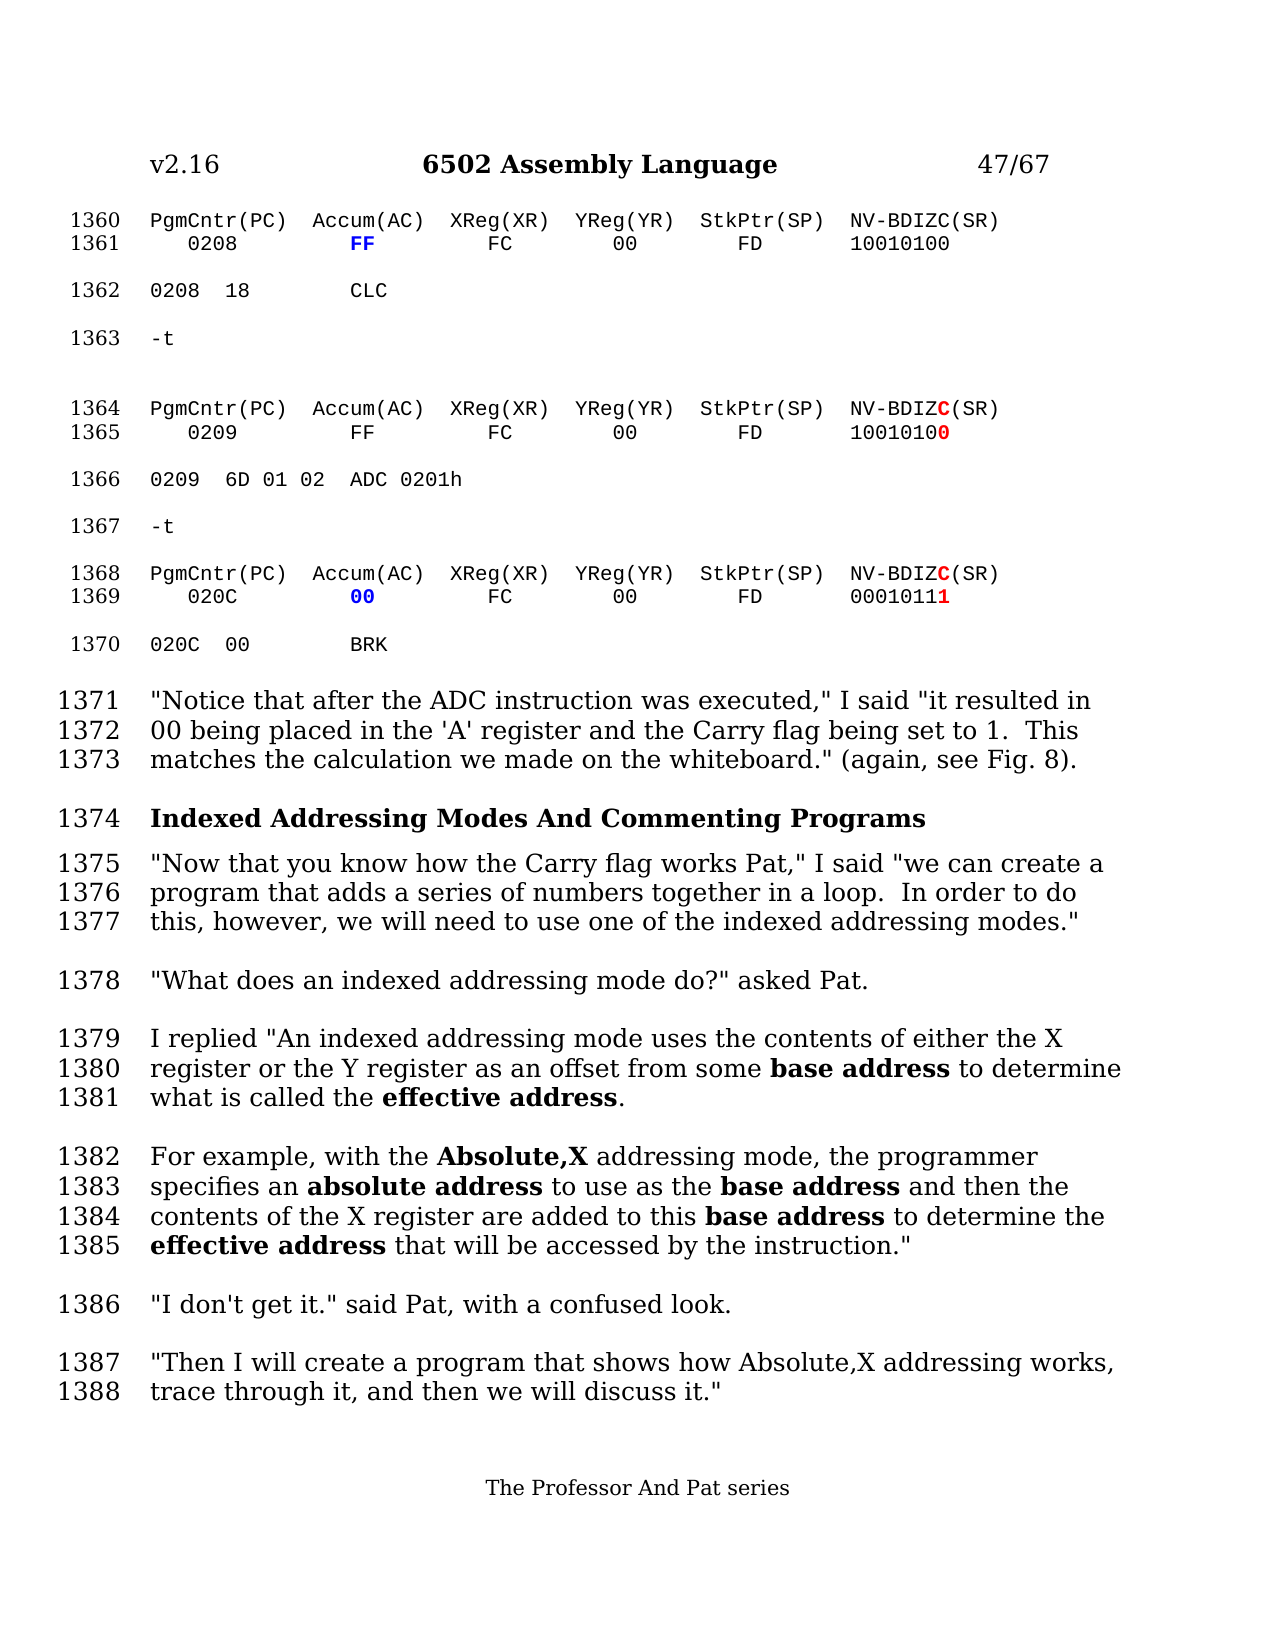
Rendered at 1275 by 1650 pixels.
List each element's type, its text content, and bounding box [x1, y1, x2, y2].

text "Notice that after the ADC instruction was executed," I said "it resulted in 00 being placed in the 'A' register and the Carry flag being set to 1. This matches the calculation we made on the whiteboard." (again, see Fig. 8). [150, 687, 1125, 774]
text "What does an indexed addressing mode do?" asked Pat. [150, 966, 1125, 995]
text "Then I will create a program that shows how Absolute,X addressing works, trace through it, and then we will discuss it." [150, 1348, 1125, 1407]
text PgmCntr(PC) Accum(AC) XReg(XR) YReg(YR) StkPtr(SP) NV-BDIZC(SR) [150, 563, 1125, 587]
text 0208 FF FC 00 FD 10010100 [150, 233, 1125, 257]
text -t [150, 516, 1125, 539]
text I replied "An indexed addressing mode uses the contents of either the X register or the Y register as an offset from some base address to determine what is called the effective address. [150, 1024, 1125, 1113]
text 0209 6D 01 02 ADC 0201h [150, 469, 1125, 492]
text "Now that you know how the Carry flag works Pat," I said "we can create a program that adds a series of numbers together in a loop. In order to do this, however, we will need to use one of the indexed addressing modes." [150, 849, 1125, 937]
text PgmCntr(PC) Accum(AC) XReg(XR) YReg(YR) StkPtr(SP) NV-BDIZC(SR) [150, 398, 1125, 422]
text 0209 FF FC 00 FD 10010100 [150, 422, 1125, 445]
text 020C 00 FC 00 FD 00010111 [150, 587, 1125, 610]
text PgmCntr(PC) Accum(AC) XReg(XR) YReg(YR) StkPtr(SP) NV-BDIZC(SR) [150, 210, 1125, 233]
text -t [150, 328, 1125, 351]
text 0208 18 CLC [150, 281, 1125, 304]
text "I don't get it." said Pat, with a confused look. [150, 1290, 1125, 1319]
subtitle Indexed Addressing Modes And Commenting Programs [150, 804, 1125, 834]
text 020C 00 BRK [150, 634, 1125, 657]
text For example, with the Absolute,X addressing mode, the programmer specifies an absolute address to use as the base address and then the contents of the X register are added to this base address to determine the effective address that will be accessed by the instruction." [150, 1142, 1125, 1261]
